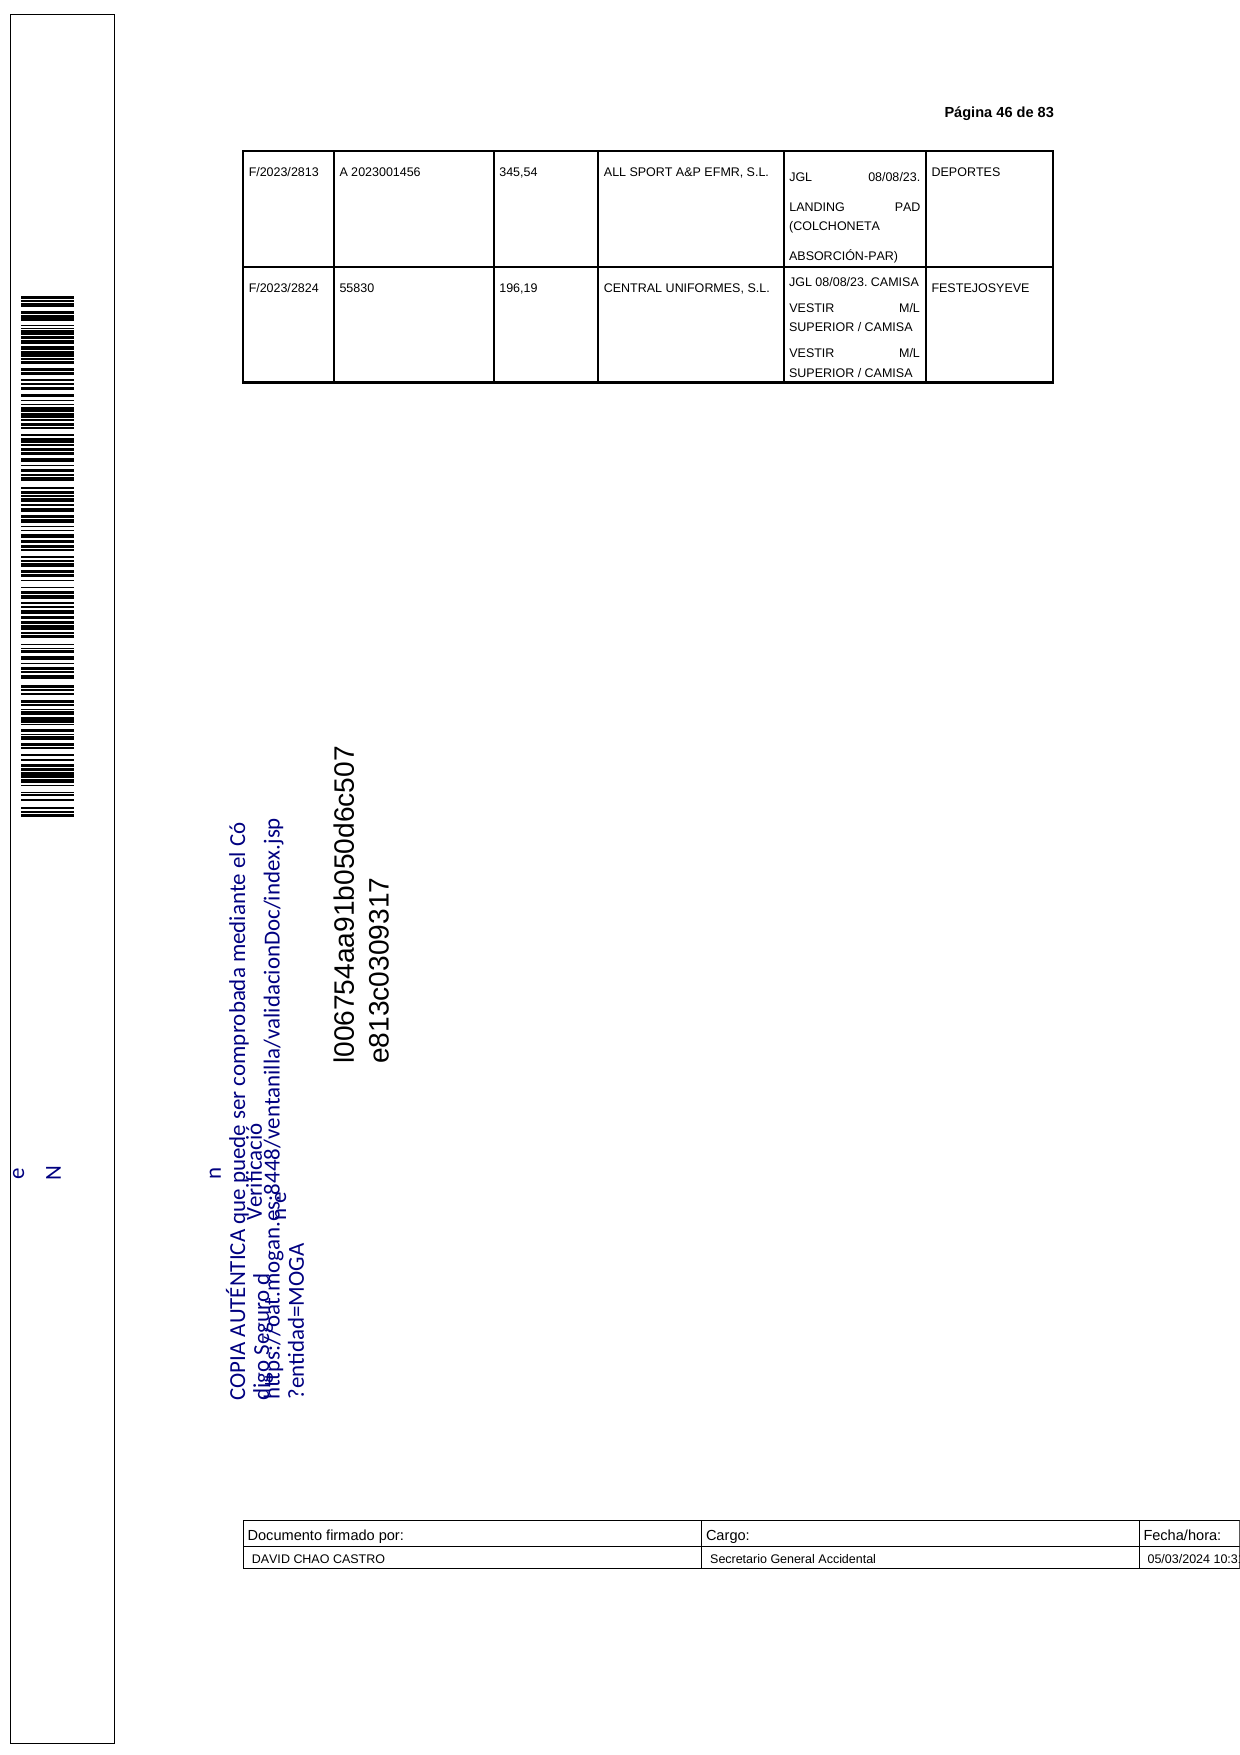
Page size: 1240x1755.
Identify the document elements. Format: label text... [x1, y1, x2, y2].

table_cell FESTEJOSYEVE [927, 268, 1052, 381]
table_cell 345,54 [495, 152, 597, 266]
table_cell 55830 [335, 268, 493, 381]
table_cell A 2023001456 [335, 152, 493, 266]
table_cell ALL SPORT A&P EFMR, S.L. [599, 152, 783, 266]
table_cell DEPORTES [927, 152, 1052, 266]
table_cell JGL 08/08/23. CAMISA VESTIR M/L SUPERIOR / CAMISA VESTIR M/L SUPERIOR / CAMISA [785, 268, 925, 381]
table_cell CENTRAL UNIFORMES, S.L. [599, 268, 783, 381]
table_cell F/2023/2824 [244, 268, 333, 381]
table_cell F/2023/2813 [244, 152, 333, 266]
table_cell JGL 08/08/23. LANDING PAD (COLCHONETA ABSORCIÓN-PAR) [785, 152, 925, 266]
table_cell 196,19 [495, 268, 597, 381]
